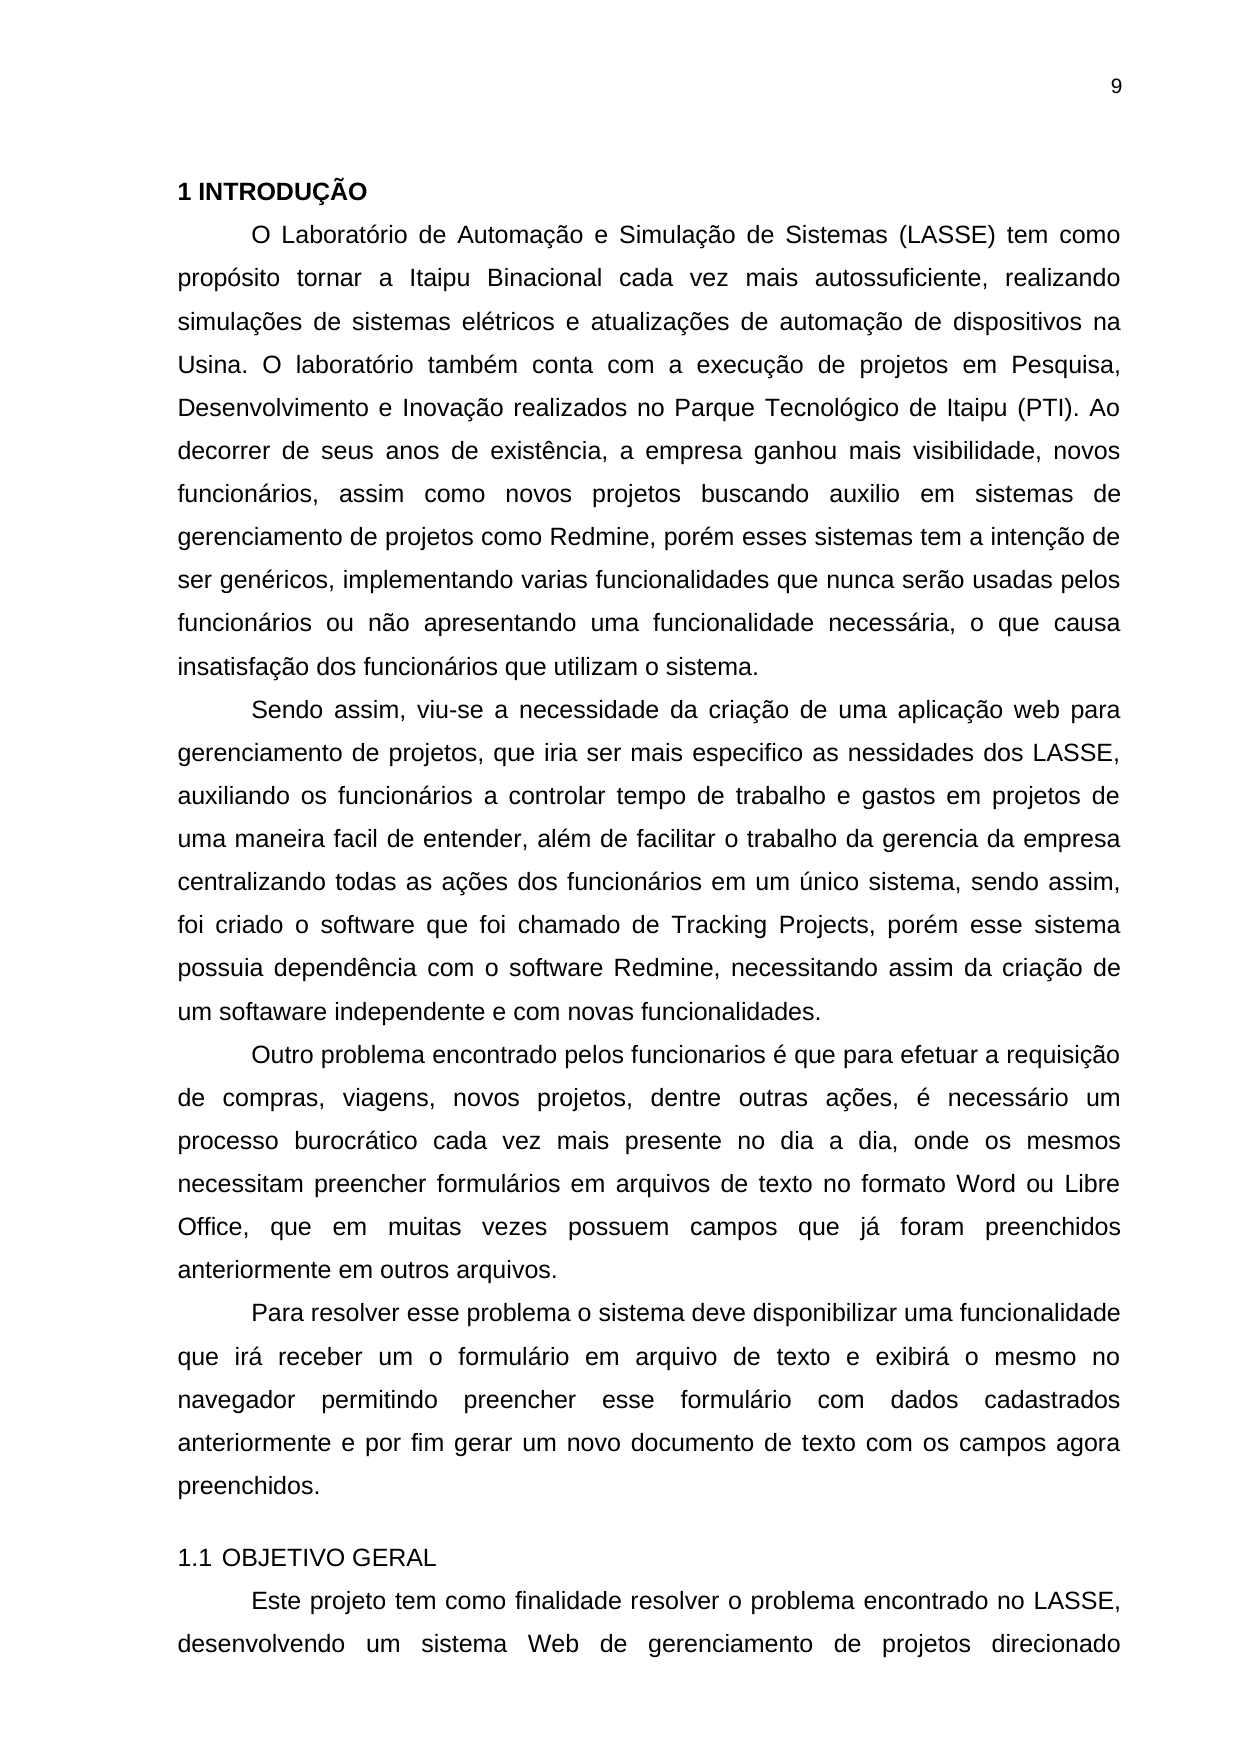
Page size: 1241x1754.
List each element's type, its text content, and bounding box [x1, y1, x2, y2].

text Este projeto tem como finalidade resolver o problema encontrado no LASSE, desenvolvendo um sistema Web de gerenciamento de projetos direcionado [177, 1586, 1122, 1658]
text Para resolver esse problema o sistema deve disponibilizar uma funcionalidade que irá receber um o formulário em arquivo de texto e exibirá o mesmo no navegador permitindo preencher esse formulário com dados cadastrados anteriormente e por fim gerar um novo documento de texto com os campos agora preenchidos. [177, 1298, 1122, 1500]
text Sendo assim, viu-se a necessidade da criação de uma aplicação web para gerenciamento de projetos, que iria ser mais especifico as nessidades dos LASSE, auxiliando os funcionários a controlar tempo de trabalho e gastos em projetos de uma maneira facil de entender, além de facilitar o trabalho da gerencia da empresa centralizando todas as ações dos funcionários em um único sistema, sendo assim, foi criado o software que foi chamado de Tracking Projects, porém esse sistema possuia dependência com o software Redmine, necessitando assim da criação de um softaware independente e com novas funcionalidades. [177, 695, 1122, 1025]
subtitle 1 Introdução [177, 177, 1122, 206]
text Outro problema encontrado pelos funcionarios é que para efetuar a requisição de compras, viagens, novos projetos, dentre outras ações, é necessário um processo burocrático cada vez mais presente no dia a dia, onde os mesmos necessitam preencher formulários em arquivos de texto no formato Word ou Libre Office, que em muitas vezes possuem campos que já foram preenchidos anteriormente em outros arquivos. [177, 1040, 1122, 1284]
text O Laboratório de Automação e Simulação de Sistemas (LASSE) tem como propósito tornar a Itaipu Binacional cada vez mais autossuficiente, realizando simulações de sistemas elétricos e atualizações de automação de dispositivos na Usina. O laboratório também conta com a execução de projetos em Pesquisa, Desenvolvimento e Inovação realizados no Parque Tecnológico de Itaipu (PTI). Ao decorrer de seus anos de existência, a empresa ganhou mais visibilidade, novos funcionários, assim como novos projetos buscando auxilio em sistemas de gerenciamento de projetos como Redmine, porém esses sistemas tem a intenção de ser genéricos, implementando varias funcionalidades que nunca serão usadas pelos funcionários ou não apresentando uma funcionalidade necessária, o que causa insatisfação dos funcionários que utilizam o sistema. [177, 220, 1122, 680]
subtitle Objetivo Geral [177, 1543, 1122, 1572]
